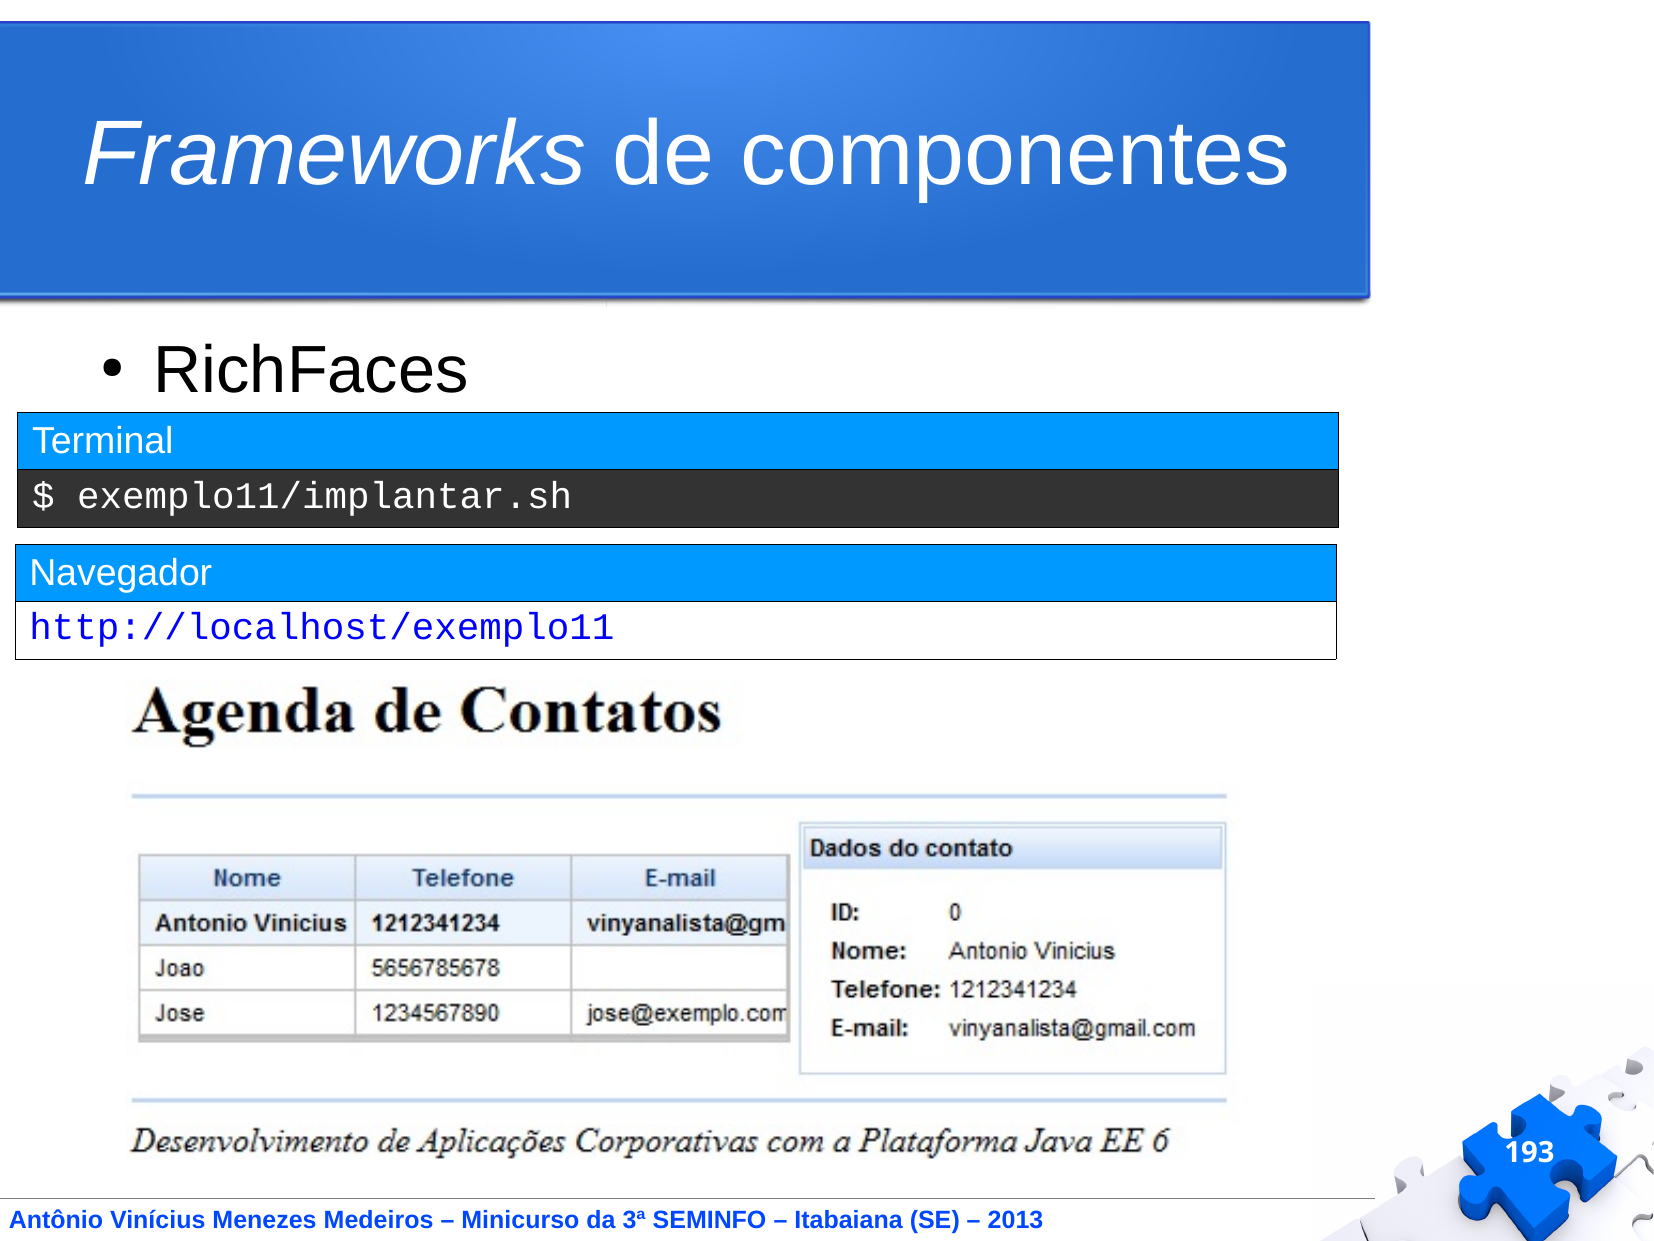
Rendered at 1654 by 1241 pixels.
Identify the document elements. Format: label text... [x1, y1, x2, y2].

picture [0, 21, 1375, 307]
picture [126, 679, 1240, 1178]
table_header Navegador [16, 545, 1336, 601]
table_header Terminal [18, 413, 1338, 469]
picture [1311, 983, 1654, 1241]
table_cell http://localhost/exemplo11 [16, 602, 1336, 659]
title Frameworks de componentes [82, 49, 1323, 257]
table_cell $ exemplo11/implantar.sh [18, 470, 1338, 527]
list RichFaces [82, 332, 1356, 1182]
